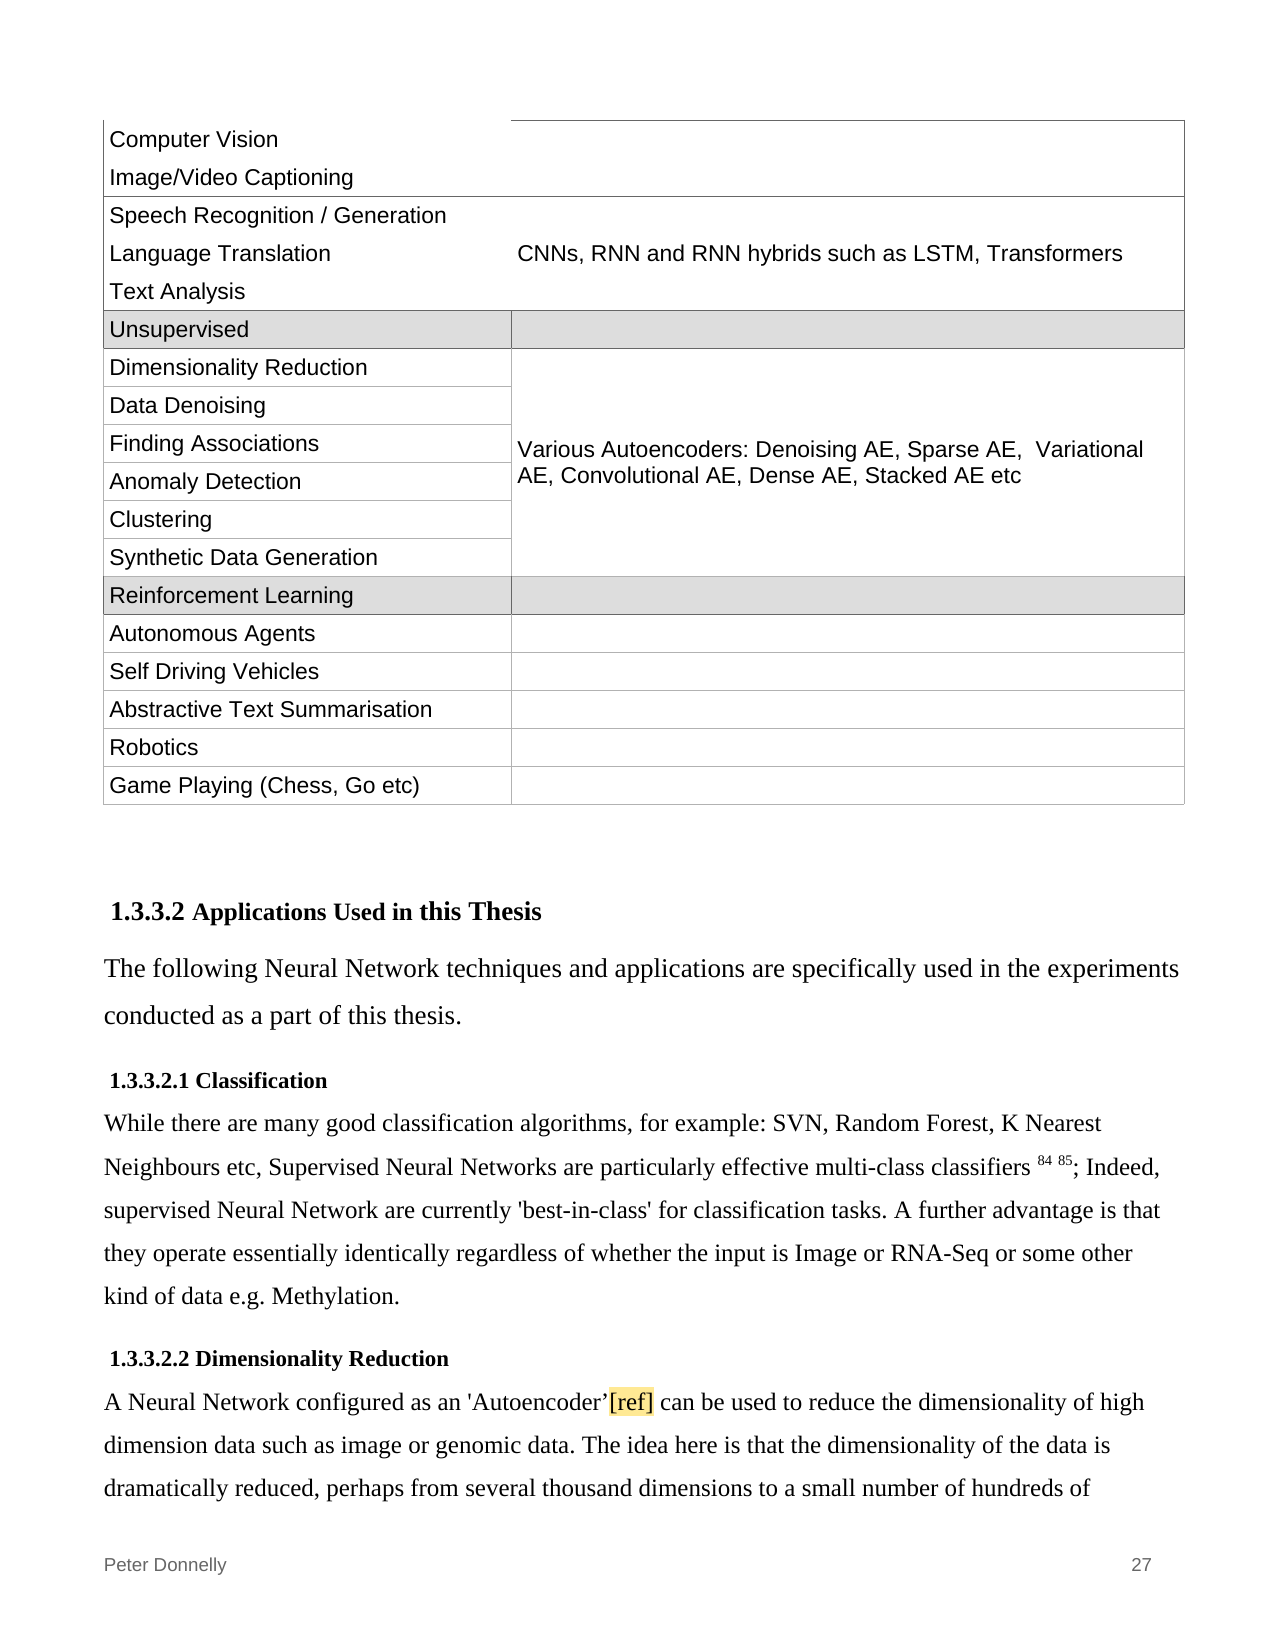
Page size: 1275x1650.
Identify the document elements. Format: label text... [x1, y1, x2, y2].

table_cell [512, 615, 1184, 652]
subtitle Applications Used in this Thesis [103, 895, 1181, 926]
table_cell Language Translation [104, 234, 511, 272]
table_cell Reinforcement Learning [104, 577, 511, 614]
table_cell Clustering [104, 501, 511, 538]
table_cell Speech Recognition / Generation [104, 197, 511, 234]
subtitle Dimensionality Reduction [103, 1346, 1181, 1372]
table_cell Various Autoencoders: Denoising AE, Sparse AE, Variational AE, Convolutional AE, Dense AE, Stacked AE etc [512, 349, 1184, 576]
table_cell Synthetic Data Generation [104, 539, 511, 576]
table_cell CNNs, RNN and RNN hybrids such as LSTM, Transformers [511, 197, 1184, 310]
table_cell [512, 653, 1184, 690]
table_cell Data Denoising [104, 387, 511, 424]
table_cell [512, 577, 1184, 614]
subtitle Classification [103, 1067, 1181, 1093]
table_cell [512, 767, 1184, 804]
table_cell [512, 729, 1184, 766]
table_cell Robotics [104, 729, 511, 766]
text A Neural Network configured as an 'Autoencoder’[ref] can be used to reduce the dimensionality of high dimension data such as image or genomic data. The idea here is that the dimensionality of the data is dramatically reduced, perhaps from several thousand dimensions to a small number of hundreds of [103, 1387, 1181, 1502]
table_cell [512, 691, 1184, 728]
table_cell Unsupervised [104, 311, 511, 348]
text The following Neural Network techniques and applications are specifically used in the experiments conducted as a part of this thesis. [103, 952, 1181, 1030]
table_cell Image/Video Captioning [104, 158, 511, 196]
table_cell Text Analysis [104, 272, 511, 310]
table_cell Autonomous Agents [104, 615, 511, 652]
table_cell [512, 311, 1184, 348]
table_cell Finding Associations [104, 425, 511, 462]
table_cell Self Driving Vehicles [104, 653, 511, 690]
table_cell [511, 121, 1184, 196]
table_cell Anomaly Detection [104, 463, 511, 500]
table_cell Abstractive Text Summarisation [104, 691, 511, 728]
table_cell Computer Vision [104, 120, 511, 158]
table_cell Dimensionality Reduction [104, 349, 511, 386]
table_cell Game Playing (Chess, Go etc) [104, 767, 511, 804]
text While there are many good classification algorithms, for example: SVN, Random Forest, K Nearest Neighbours etc, Supervised Neural Networks are particularly effective multi-class classifiers ; Indeed, supervised Neural Network are currently 'best-in-class' for classification tasks. A further advantage is that they operate essentially identically regardless of whether the input is Image or RNA-Seq or some other kind of data e.g. Methylation. [103, 1108, 1181, 1310]
